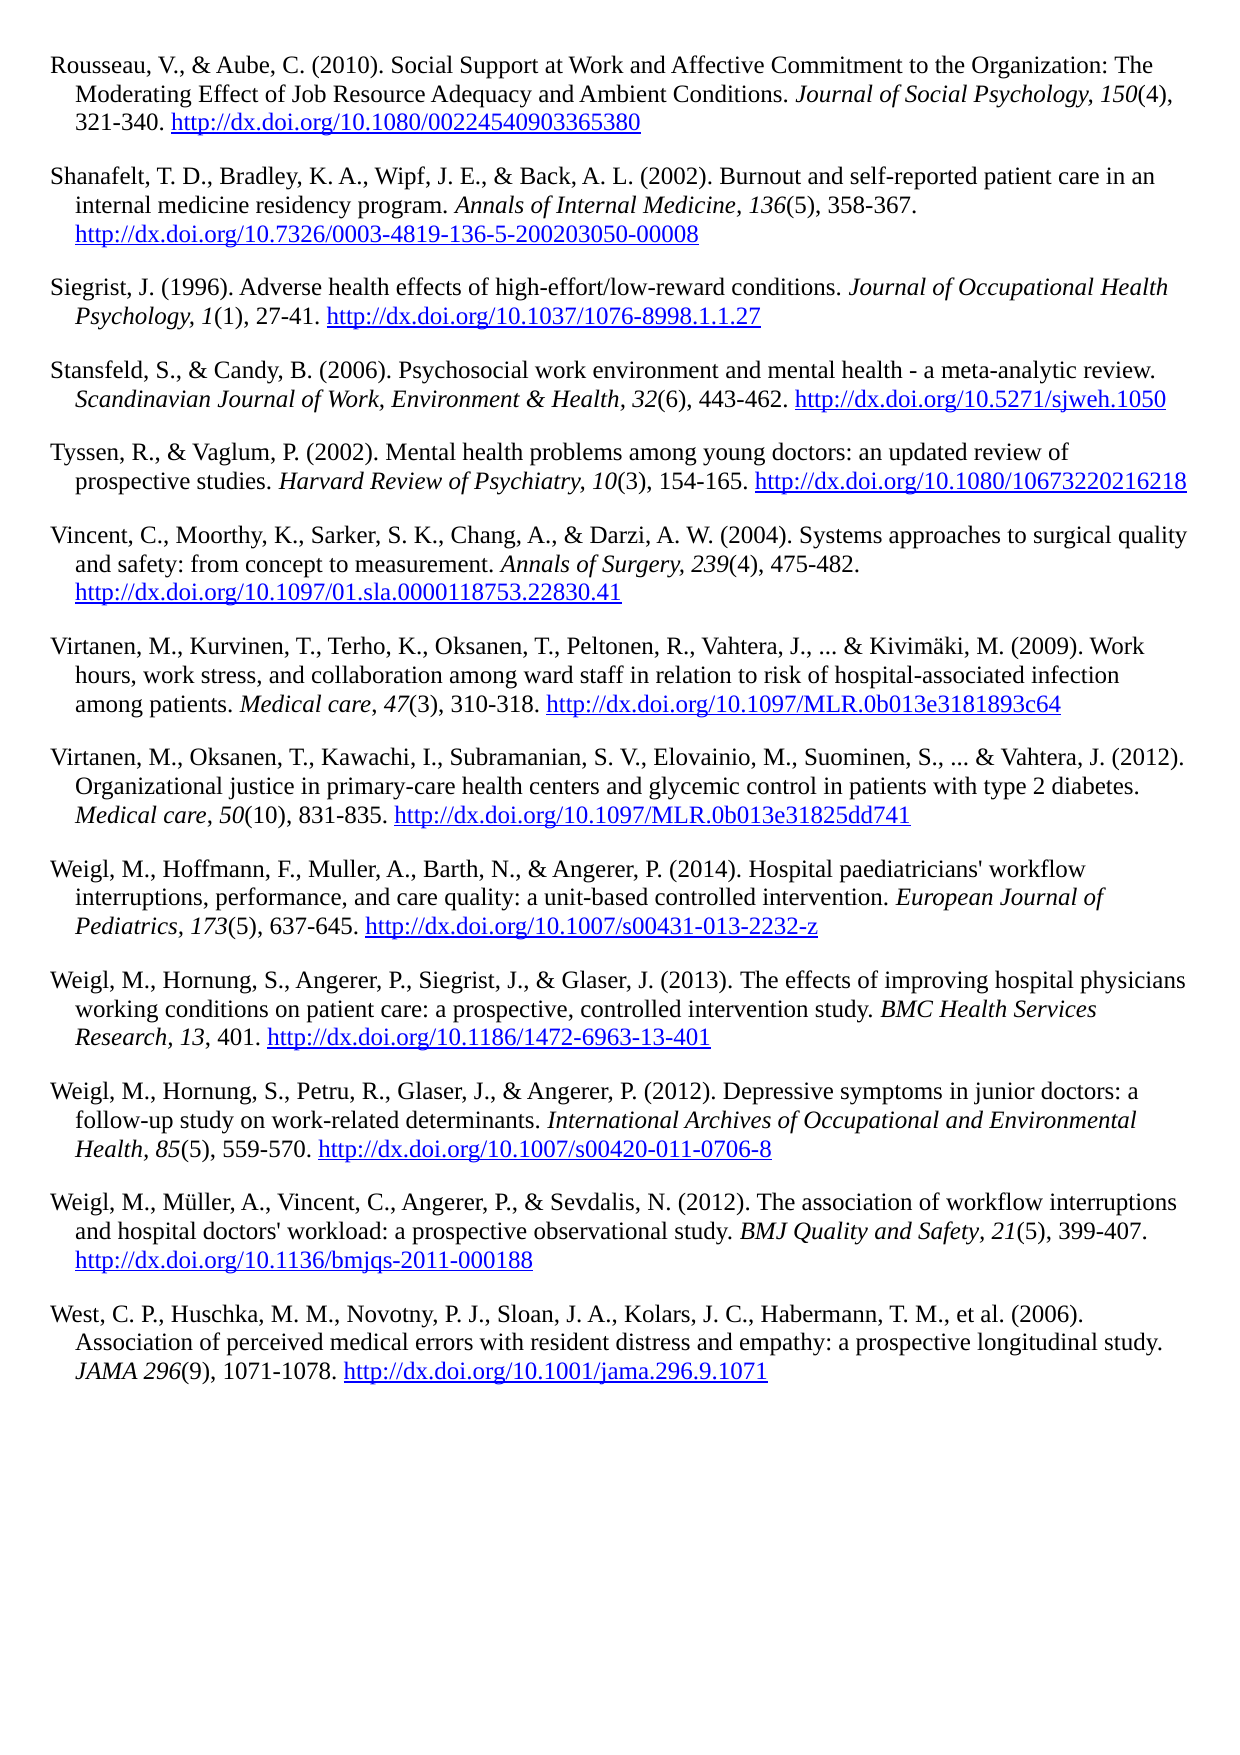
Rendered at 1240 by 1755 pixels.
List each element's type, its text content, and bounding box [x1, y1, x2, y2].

list Tyssen, R., & Vaglum, P. (2002). Mental health problems among young doctors: an updated review of prospective studies. Harvard Review of Psychiatry, 10(3), 154-165. http://dx.doi.org/10.1080/10673220216218 [50, 437, 1189, 495]
list Rousseau, V., & Aube, C. (2010). Social Support at Work and Affective Commitment to the Organization: The Moderating Effect of Job Resource Adequacy and Ambient Conditions. Journal of Social Psychology, 150(4), 321-340. http://dx.doi.org/10.1080/00224540903365380 [50, 50, 1189, 136]
list Stansfeld, S., & Candy, B. (2006). Psychosocial work environment and mental health - a meta-analytic review. Scandinavian Journal of Work, Environment & Health, 32(6), 443-462. http://dx.doi.org/10.5271/sjweh.1050 [50, 355, 1189, 412]
list Shanafelt, T. D., Bradley, K. A., Wipf, J. E., & Back, A. L. (2002). Burnout and self-reported patient care in an internal medicine residency program. Annals of Internal Medicine, 136(5), 358-367. http://dx.doi.org/10.7326/0003-4819-136-5-200203050-00008 [50, 161, 1189, 247]
list Weigl, M., Hornung, S., Petru, R., Glaser, J., & Angerer, P. (2012). Depressive symptoms in junior doctors: a follow-up study on work-related determinants. International Archives of Occupational and Environmental Health, 85(5), 559-570. http://dx.doi.org/10.1007/s00420-011-0706-8 [50, 1076, 1189, 1162]
list Siegrist, J. (1996). Adverse health effects of high-effort/low-reward conditions. Journal of Occupational Health Psychology, 1(1), 27-41. http://dx.doi.org/10.1037/1076-8998.1.1.27 [50, 272, 1189, 330]
list Weigl, M., Hornung, S., Angerer, P., Siegrist, J., & Glaser, J. (2013). The effects of improving hospital physicians working conditions on patient care: a prospective, controlled intervention study. BMC Health Services Research, 13, 401. http://dx.doi.org/10.1186/1472-6963-13-401 [50, 965, 1189, 1051]
list Virtanen, M., Oksanen, T., Kawachi, I., Subramanian, S. V., Elovainio, M., Suominen, S., ... & Vahtera, J. (2012). Organizational justice in primary-care health centers and glycemic control in patients with type 2 diabetes. Medical care, 50(10), 831-835. http://dx.doi.org/10.1097/MLR.0b013e31825dd741 [50, 742, 1189, 829]
list Virtanen, M., Kurvinen, T., Terho, K., Oksanen, T., Peltonen, R., Vahtera, J., ... & Kivimäki, M. (2009). Work hours, work stress, and collaboration among ward staff in relation to risk of hospital-associated infection among patients. Medical care, 47(3), 310-318. http://dx.doi.org/10.1097/MLR.0b013e3181893c64 [50, 631, 1189, 717]
list Vincent, C., Moorthy, K., Sarker, S. K., Chang, A., & Darzi, A. W. (2004). Systems approaches to surgical quality and safety: from concept to measurement. Annals of Surgery, 239(4), 475-482. http://dx.doi.org/10.1097/01.sla.0000118753.22830.41 [50, 520, 1189, 606]
list Weigl, M., Müller, A., Vincent, C., Angerer, P., & Sevdalis, N. (2012). The association of workflow interruptions and hospital doctors' workload: a prospective observational study. BMJ Quality and Safety, 21(5), 399-407. http://dx.doi.org/10.1136/bmjqs-2011-000188 [50, 1187, 1189, 1274]
list Weigl, M., Hoffmann, F., Muller, A., Barth, N., & Angerer, P. (2014). Hospital paediatricians' workflow interruptions, performance, and care quality: a unit-based controlled intervention. European Journal of Pediatrics, 173(5), 637-645. http://dx.doi.org/10.1007/s00431-013-2232-z [50, 854, 1189, 940]
list West, C. P., Huschka, M. M., Novotny, P. J., Sloan, J. A., Kolars, J. C., Habermann, T. M., et al. (2006). Association of perceived medical errors with resident distress and empathy: a prospective longitudinal study. JAMA 296(9), 1071-1078. http://dx.doi.org/10.1001/jama.296.9.1071 [50, 1299, 1189, 1385]
